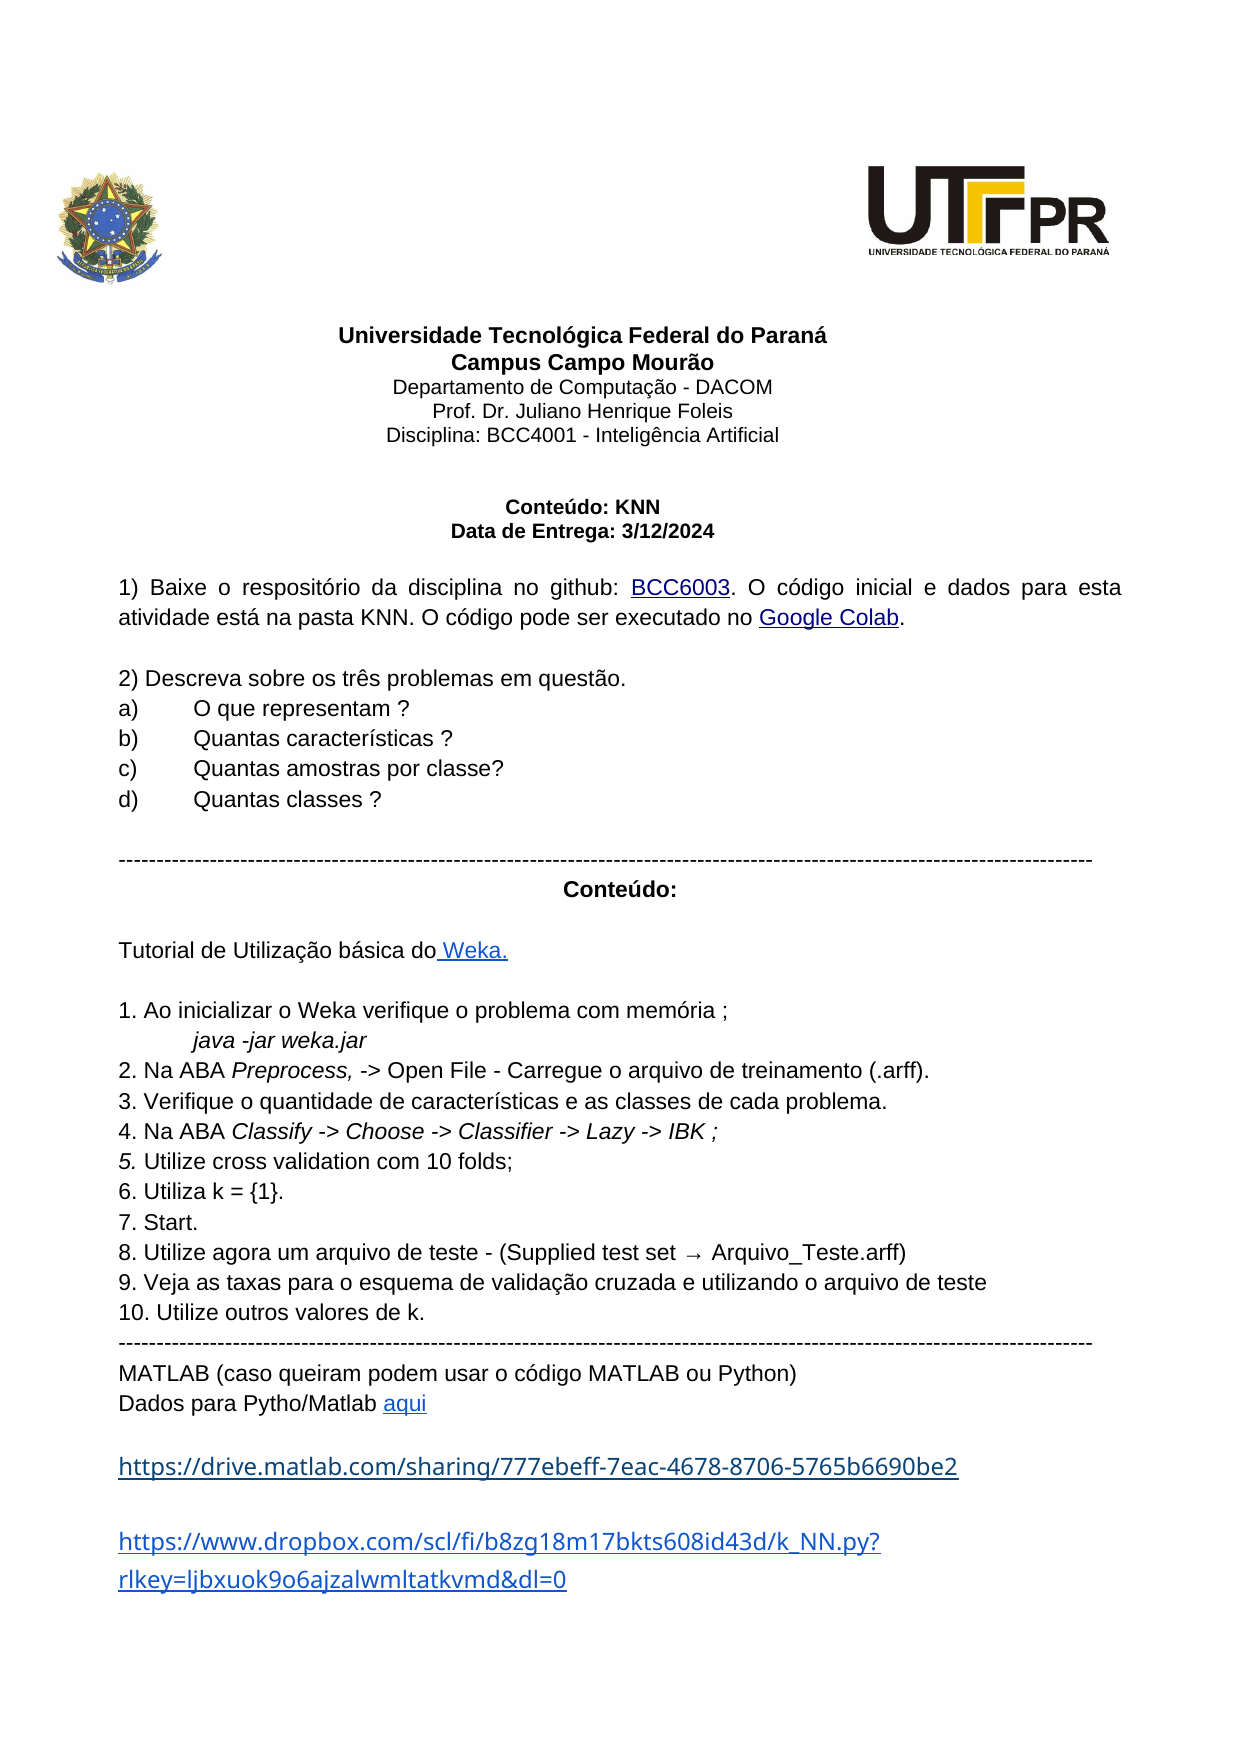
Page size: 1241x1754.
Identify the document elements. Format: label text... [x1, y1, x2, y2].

text Tutorial de Utilização básica do Weka. [118, 937, 1122, 963]
text https://www.dropbox.com/scl/fi/b8zg18m17bkts608id43d/k_NN.py?rlkey=ljbxuok9o6ajzalwmltatkvmd&dl=0 [118, 1525, 1122, 1595]
text MATLAB (caso queiram podem usar o código MATLAB ou Python) [118, 1359, 1122, 1386]
text 7. Start. [118, 1208, 1122, 1235]
text Dados para Pytho/Matlab aqui [118, 1390, 1122, 1416]
text 5. Utilize cross validation com 10 folds; [118, 1148, 1122, 1174]
table_header Universidade Tecnológica Federal do Paraná Campus Campo Mourão Departamento de Computação - DACOM Prof. Dr. Juliano Henrique Foleis Disciplina: BCC4001 - Inteligência Artificial Conteúdo: KNN Data de Entrega: 3/12/2024 [292, 311, 873, 572]
text 4. Na ABA Classify -> Choose -> Classifier -> Lazy -> IBK ; [118, 1118, 1122, 1144]
text 9. Veja as taxas para o esquema de validação cruzada e utilizando o arquivo de teste [118, 1269, 1122, 1295]
text java -jar weka.jar [118, 1027, 1122, 1054]
picture [868, 166, 1109, 255]
text 3. Verifique o quantidade de características e as classes de cada problema. [118, 1088, 1122, 1114]
text 2. Na ABA Preprocess, -> Open File - Carregue o arquivo de treinamento (.arff). [118, 1057, 1122, 1084]
text -------------------------------------------------------------------------------------------------------------------------------- [118, 846, 1122, 872]
picture [49, 166, 168, 291]
text 1. Ao inicializar o Weka verifique o problema com memória ; [118, 997, 1122, 1023]
list Quantas amostras por classe? [118, 755, 1122, 782]
text 1) Baixe o respositório da disciplina no github: BCC6003. O código inicial e dados para esta atividade está na pasta KNN. O código pode ser executado no Google Colab. [118, 574, 1122, 631]
text -------------------------------------------------------------------------------------------------------------------------------- [118, 1329, 1122, 1356]
list O que representam ? [118, 695, 1122, 721]
text https://drive.matlab.com/sharing/777ebeff-7eac-4678-8706-5765b6690be2 [118, 1450, 1122, 1483]
table_header [875, 312, 1121, 572]
text 6. Utiliza k = {1}. [118, 1178, 1122, 1205]
table_header [121, 312, 290, 572]
text 10. Utilize outros valores de k. [118, 1299, 1122, 1326]
text Conteúdo: [118, 876, 1122, 903]
list 2) Descreva sobre os três problemas em questão. [118, 665, 1122, 691]
text 8. Utilize agora um arquivo de teste - (Supplied test set → Arquivo_Teste.arff) [118, 1239, 1122, 1265]
list Quantas características ? [118, 725, 1122, 752]
list Quantas classes ? [118, 786, 1122, 812]
